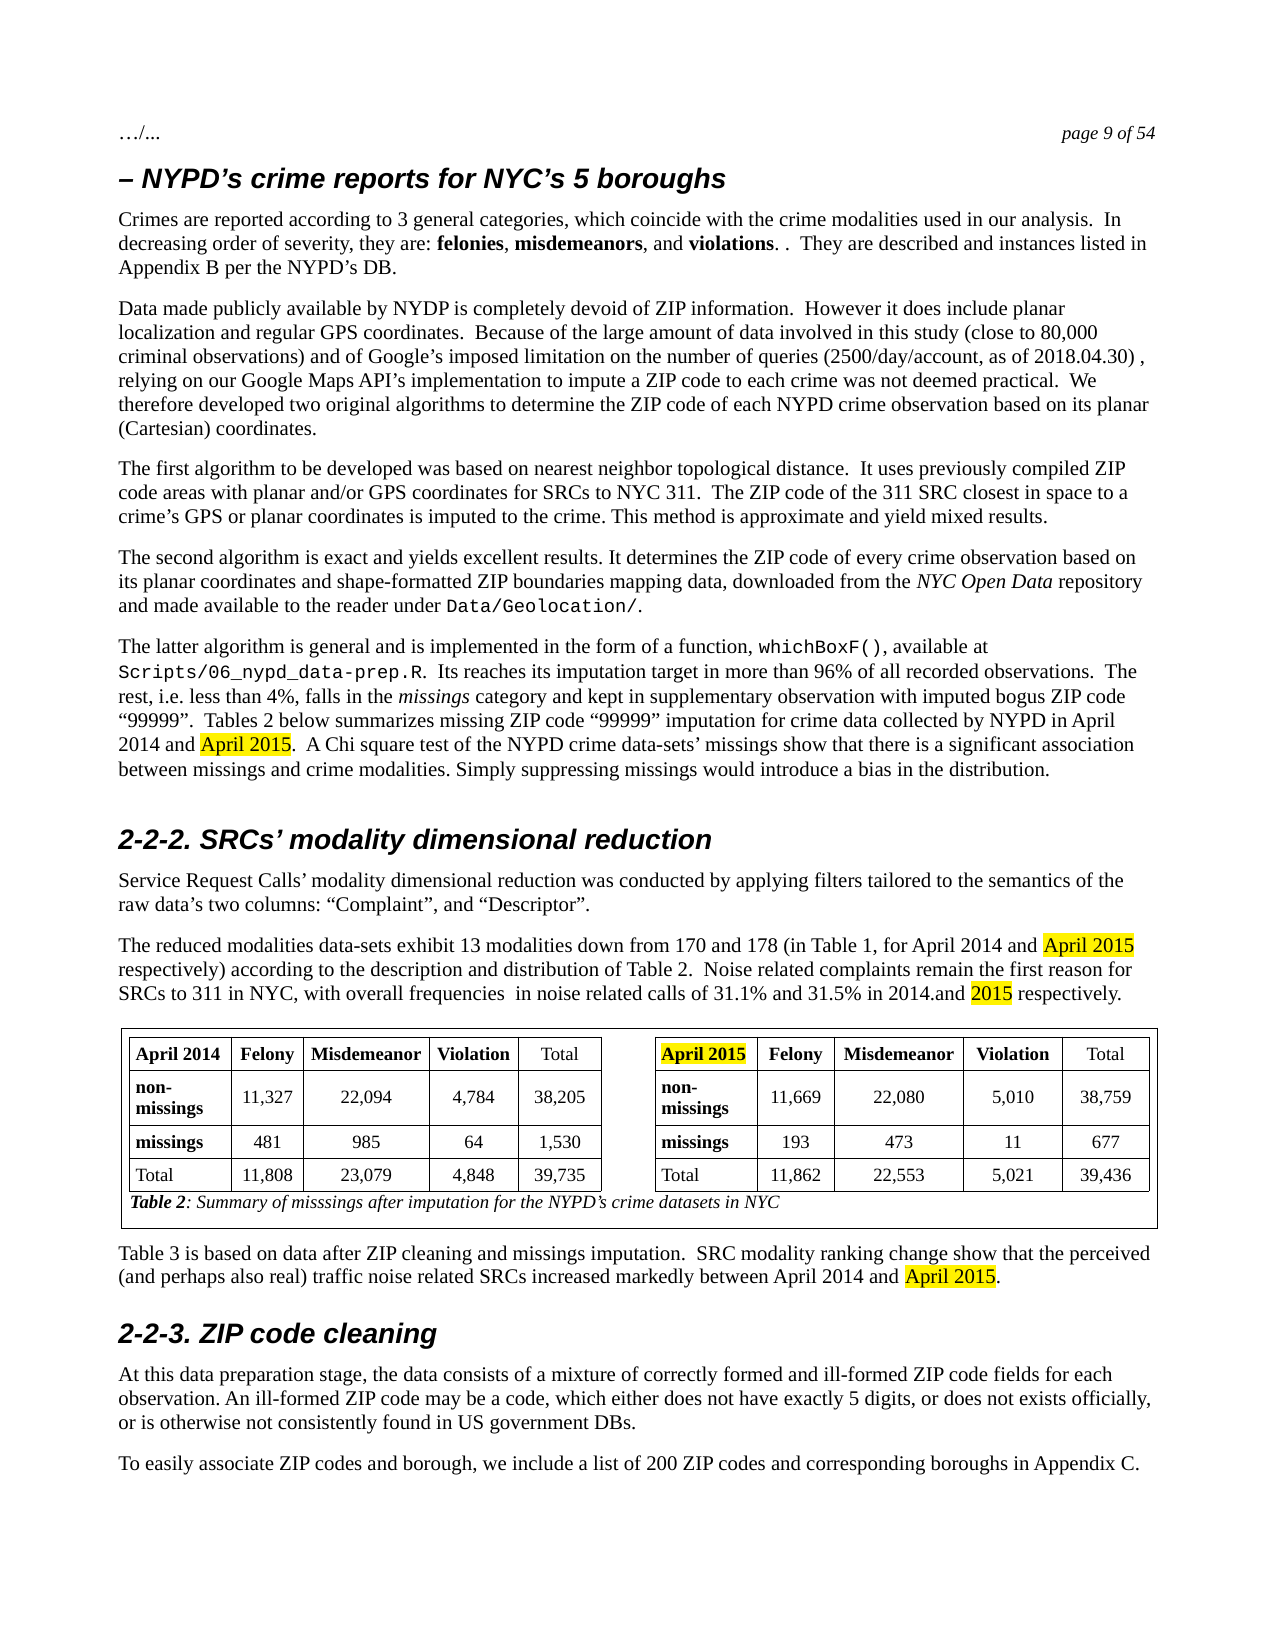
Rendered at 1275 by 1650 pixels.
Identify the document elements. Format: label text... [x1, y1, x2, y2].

table_cell 4,784 [430, 1071, 518, 1124]
table_header Total [1063, 1038, 1149, 1070]
table_cell 5,010 [964, 1071, 1062, 1124]
table_header April 2014 [130, 1038, 231, 1070]
table_cell 11,862 [758, 1159, 834, 1191]
table_cell 39,735 [519, 1159, 601, 1191]
text Table 2: Summary of misssings after imputation for the NYPD’s crime datasets in NYC [129, 1191, 1148, 1213]
subtitle 2-2-2. SRCs’ modality dimensional reduction [118, 823, 1157, 856]
table_cell 11,808 [232, 1159, 303, 1191]
table_cell 38,759 [1063, 1071, 1149, 1124]
table_cell 11,327 [232, 1071, 303, 1124]
table_header April 2015 [656, 1038, 757, 1070]
table_cell non-missings [656, 1071, 757, 1124]
table_cell [602, 1158, 655, 1191]
text The reduced modalities data-sets exhibit 13 modalities down from 170 and 178 (in Table 1, for April 2014 and April 2015 respectively) according to the description and distribution of Table 2. Noise related complaints remain the first reason for SRCs to 311 in NYC, with overall frequencies in noise related calls of 31.1% and 31.5% in 2014.and 2015 respectively. [118, 933, 1157, 1005]
table_cell 5,021 [964, 1159, 1062, 1191]
table_cell 38,205 [519, 1071, 601, 1124]
subtitle – NYPD’s crime reports for NYC’s 5 boroughs [118, 162, 1157, 194]
table_header Misdemeanor [835, 1038, 963, 1070]
table_cell 22,553 [835, 1159, 963, 1191]
table_cell Total [656, 1159, 757, 1191]
text The first algorithm to be developed was based on nearest neighbor topological distance. It uses previously compiled ZIP code areas with planar and/or GPS coordinates for SRCs to NYC 311. The ZIP code of the 311 SRC closest in space to a crime’s GPS or planar coordinates is imputed to the crime. This method is approximate and yield mixed results. [118, 456, 1157, 528]
table_cell 985 [304, 1126, 429, 1158]
table_cell 22,080 [835, 1071, 963, 1124]
table_cell non-missings [130, 1071, 231, 1124]
table_header Total [519, 1038, 601, 1070]
text Table 3 is based on data after ZIP cleaning and missings imputation. SRC modality ranking change show that the perceived (and perhaps also real) traffic noise related SRCs increased markedly between April 2014 and April 2015. [118, 1021, 1157, 1288]
table_header Felony [758, 1038, 834, 1070]
table_cell 11,669 [758, 1071, 834, 1124]
text Service Request Calls’ modality dimensional reduction was conducted by applying filters tailored to the semantics of the raw data’s two columns: “Complaint”, and “Descriptor”. [118, 868, 1157, 916]
table_header [602, 1037, 655, 1070]
table_cell 64 [430, 1126, 518, 1158]
text At this data preparation stage, the data consists of a mixture of correctly formed and ill-formed ZIP code fields for each observation. An ill-formed ZIP code may be a code, which either does not have exactly 5 digits, or does not exists officially, or is otherwise not consistently found in US government DBs. [118, 1362, 1157, 1434]
text To easily associate ZIP codes and borough, we include a list of 200 ZIP codes and corresponding boroughs in Appendix C. [118, 1451, 1157, 1475]
table_cell 1,530 [519, 1126, 601, 1158]
table_cell 193 [758, 1126, 834, 1158]
table_cell 39,436 [1063, 1159, 1149, 1191]
table_cell 473 [835, 1126, 963, 1158]
table_header Misdemeanor [304, 1038, 429, 1070]
table_cell Total [130, 1159, 231, 1191]
table_cell 11 [964, 1126, 1062, 1158]
text Data made publicly available by NYDP is completely devoid of ZIP information. However it does include planar localization and regular GPS coordinates. Because of the large amount of data involved in this study (close to 80,000 criminal observations) and of Google’s imposed limitation on the number of queries (2500/day/account, as of 2018.04.30) , relying on our Google Maps API’s implementation to impute a ZIP code to each crime was not deemed practical. We therefore developed two original algorithms to determine the ZIP code of each NYPD crime observation based on its planar (Cartesian) coordinates. [118, 296, 1157, 440]
table_cell 481 [232, 1126, 303, 1158]
table_cell 22,094 [304, 1071, 429, 1124]
table_header Felony [232, 1038, 303, 1070]
table_cell missings [130, 1126, 231, 1158]
table_header Violation [430, 1038, 518, 1070]
table_header Violation [964, 1038, 1062, 1070]
table_cell [602, 1070, 655, 1124]
table_cell 4,848 [430, 1159, 518, 1191]
subtitle 2-2-3. ZIP code cleaning [118, 1317, 1157, 1350]
text Crimes are reported according to 3 general categories, which coincide with the crime modalities used in our analysis. In decreasing order of severity, they are: felonies, misdemeanors, and violations. . They are described and instances listed in Appendix B per the NYPD’s DB. [118, 207, 1157, 279]
table_cell 677 [1063, 1126, 1149, 1158]
text The latter algorithm is general and is implemented in the form of a function, whichBoxF(), available at Scripts/06_nypd_data-prep.R. Its reaches its imputation target in more than 96% of all recorded observations. The rest, i.e. less than 4%, falls in the missings category and kept in supplementary observation with imputed bogus ZIP code “99999”. Tables 2 below summarizes missing ZIP code “99999” imputation for crime data collected by NYPD in April 2014 and April 2015. A Chi square test of the NYPD crime data-sets’ missings show that there is a significant association between missings and crime modalities. Simply suppressing missings would introduce a bias in the distribution. [118, 634, 1157, 781]
table_cell missings [656, 1126, 757, 1158]
table_cell [602, 1125, 655, 1158]
table_cell 23,079 [304, 1159, 429, 1191]
text [122, 1029, 1157, 1228]
text The second algorithm is exact and yields excellent results. It determines the ZIP code of every crime observation based on its planar coordinates and shape-formatted ZIP boundaries mapping data, downloaded from the NYC Open Data repository and made available to the reader under Data/Geolocation/. [118, 544, 1157, 618]
